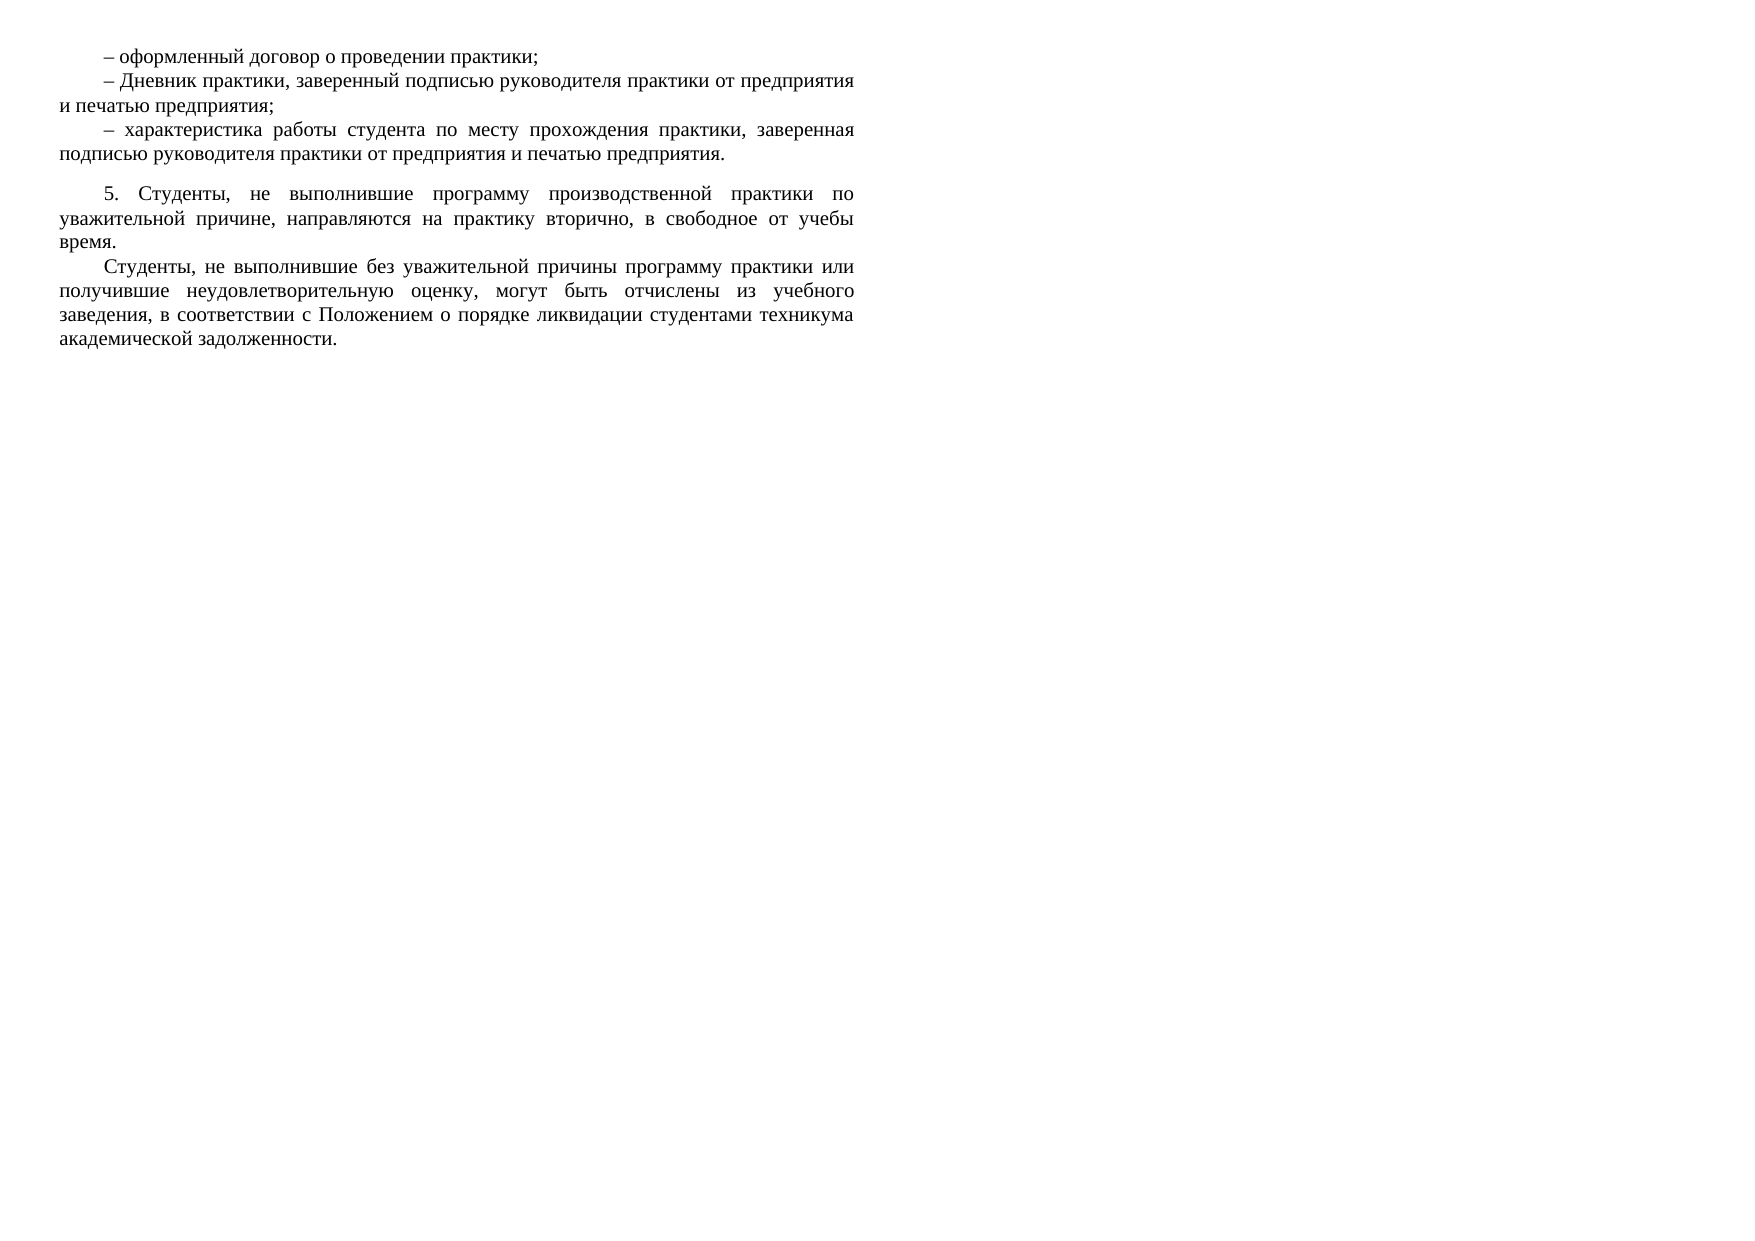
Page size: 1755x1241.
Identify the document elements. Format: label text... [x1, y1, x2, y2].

text – Дневник практики, заверенный подписью руководителя практики от предприятия и печатью предприятия; [59, 68, 855, 117]
text Студенты, не выполнившие без уважительной причины программу практики или получившие неудовлетворительную оценку, могут быть отчислены из учебного заведения, в соответствии с Положением о порядке ликвидации студентами техникума академической задолженности. [59, 253, 855, 350]
text – оформленный договор о проведении практики; [59, 44, 855, 68]
text – характеристика работы студента по месту прохождения практики, заверенная подписью руководителя практики от предприятия и печатью предприятия. [59, 117, 855, 165]
text 5. Студенты, не выполнившие программу производственной практики по уважительной причине, направляются на практику вторично, в свободное от учебы время. [59, 181, 855, 253]
